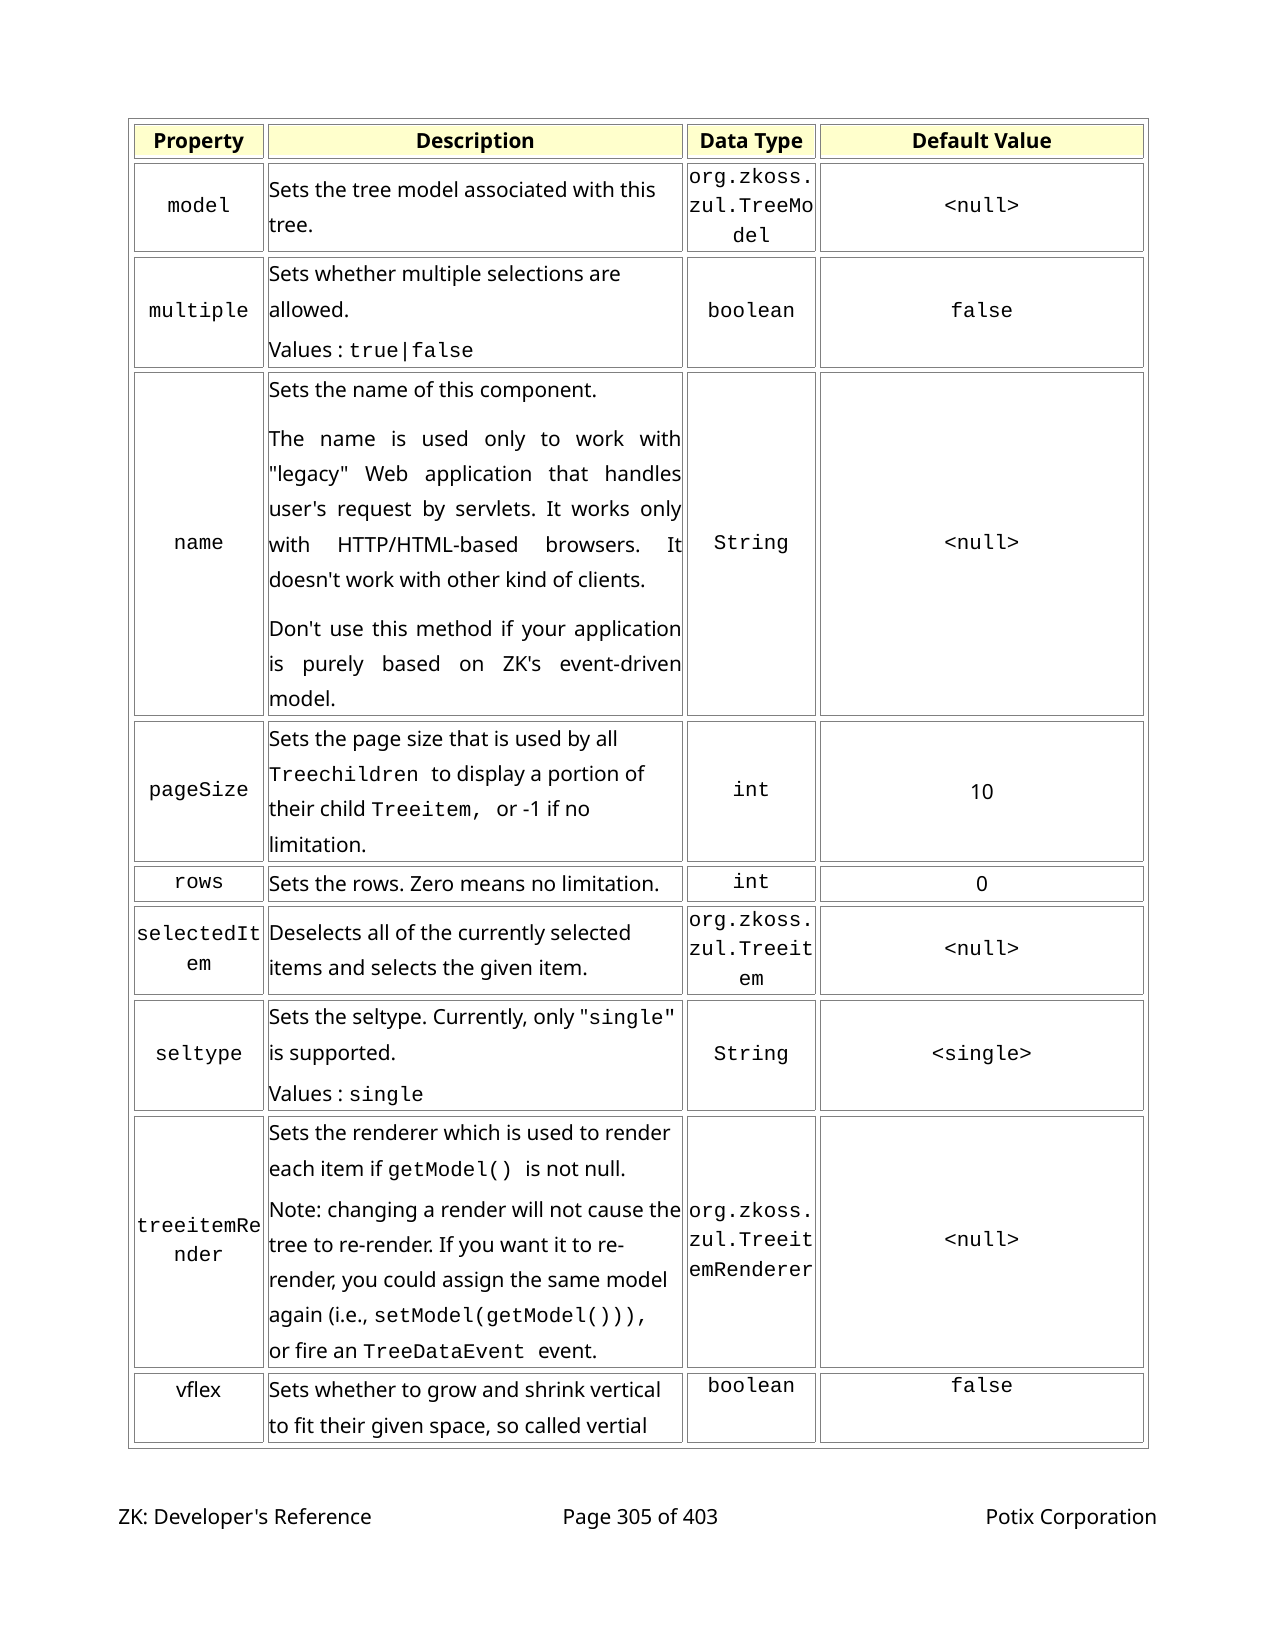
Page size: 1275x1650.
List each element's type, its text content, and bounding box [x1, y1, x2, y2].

table_cell String [685, 367, 817, 715]
table_cell <null> [818, 158, 1146, 251]
table_cell pageSize [131, 715, 266, 861]
table_cell model [131, 158, 266, 251]
table_cell seltype [131, 994, 266, 1110]
table_cell boolean [685, 1367, 817, 1442]
table_header Property [131, 119, 266, 158]
table_cell vflex [131, 1367, 266, 1442]
table_cell Sets whether multiple selections are allowed. Values : true|false [266, 251, 685, 367]
table_cell rows [131, 861, 266, 901]
table_cell <null> [818, 901, 1146, 994]
table_cell Sets whether to grow and shrink vertical to fit their given space, so called vertial [266, 1367, 685, 1442]
table_cell selectedItem [131, 901, 266, 994]
table_cell Sets the page size that is used by all Treechildren to display a portion of their child Treeitem, or -1 if no limitation. [266, 715, 685, 861]
table_cell false [818, 251, 1146, 367]
table_cell org.zkoss.zul.TreeitemRenderer [685, 1110, 817, 1367]
table_cell int [685, 715, 817, 861]
table_cell int [685, 861, 817, 901]
table_cell Sets the seltype. Currently, only "single" is supported. Values : single [266, 994, 685, 1110]
table_cell org.zkoss.zul.Treeitem [685, 901, 817, 994]
table_cell 0 [818, 861, 1146, 901]
table_cell 10 [818, 715, 1146, 861]
table_cell Deselects all of the currently selected items and selects the given item. [266, 901, 685, 994]
table_cell boolean [685, 251, 817, 367]
table_cell Sets the name of this component. The name is used only to work with "legacy" Web application that handles user's request by servlets. It works only with HTTP/HTML-based browsers. It doesn't work with other kind of clients. Don't use this method if your application is purely based on ZK's event-driven model. [266, 367, 685, 715]
table_header Default Value [818, 119, 1146, 158]
table_cell String [685, 994, 817, 1110]
table_cell <null> [818, 367, 1146, 715]
table_cell Sets the rows. Zero means no limitation. [266, 861, 685, 901]
table_cell false [818, 1367, 1146, 1442]
table_cell treeitemRender [131, 1110, 266, 1367]
table_cell <null> [818, 1110, 1146, 1367]
table_header Data Type [685, 119, 817, 158]
table_cell name [131, 367, 266, 715]
table_cell <single> [818, 994, 1146, 1110]
table_cell org.zkoss.zul.TreeModel [685, 158, 817, 251]
table_cell multiple [131, 251, 266, 367]
table_cell Sets the tree model associated with this tree. [266, 158, 685, 251]
table_cell Sets the renderer which is used to render each item if getModel() is not null. Note: changing a render will not cause the tree to re-render. If you want it to re-render, you could assign the same model again (i.e., setModel(getModel())), or fire an TreeDataEvent event. [266, 1110, 685, 1367]
table_header Description [266, 119, 685, 158]
